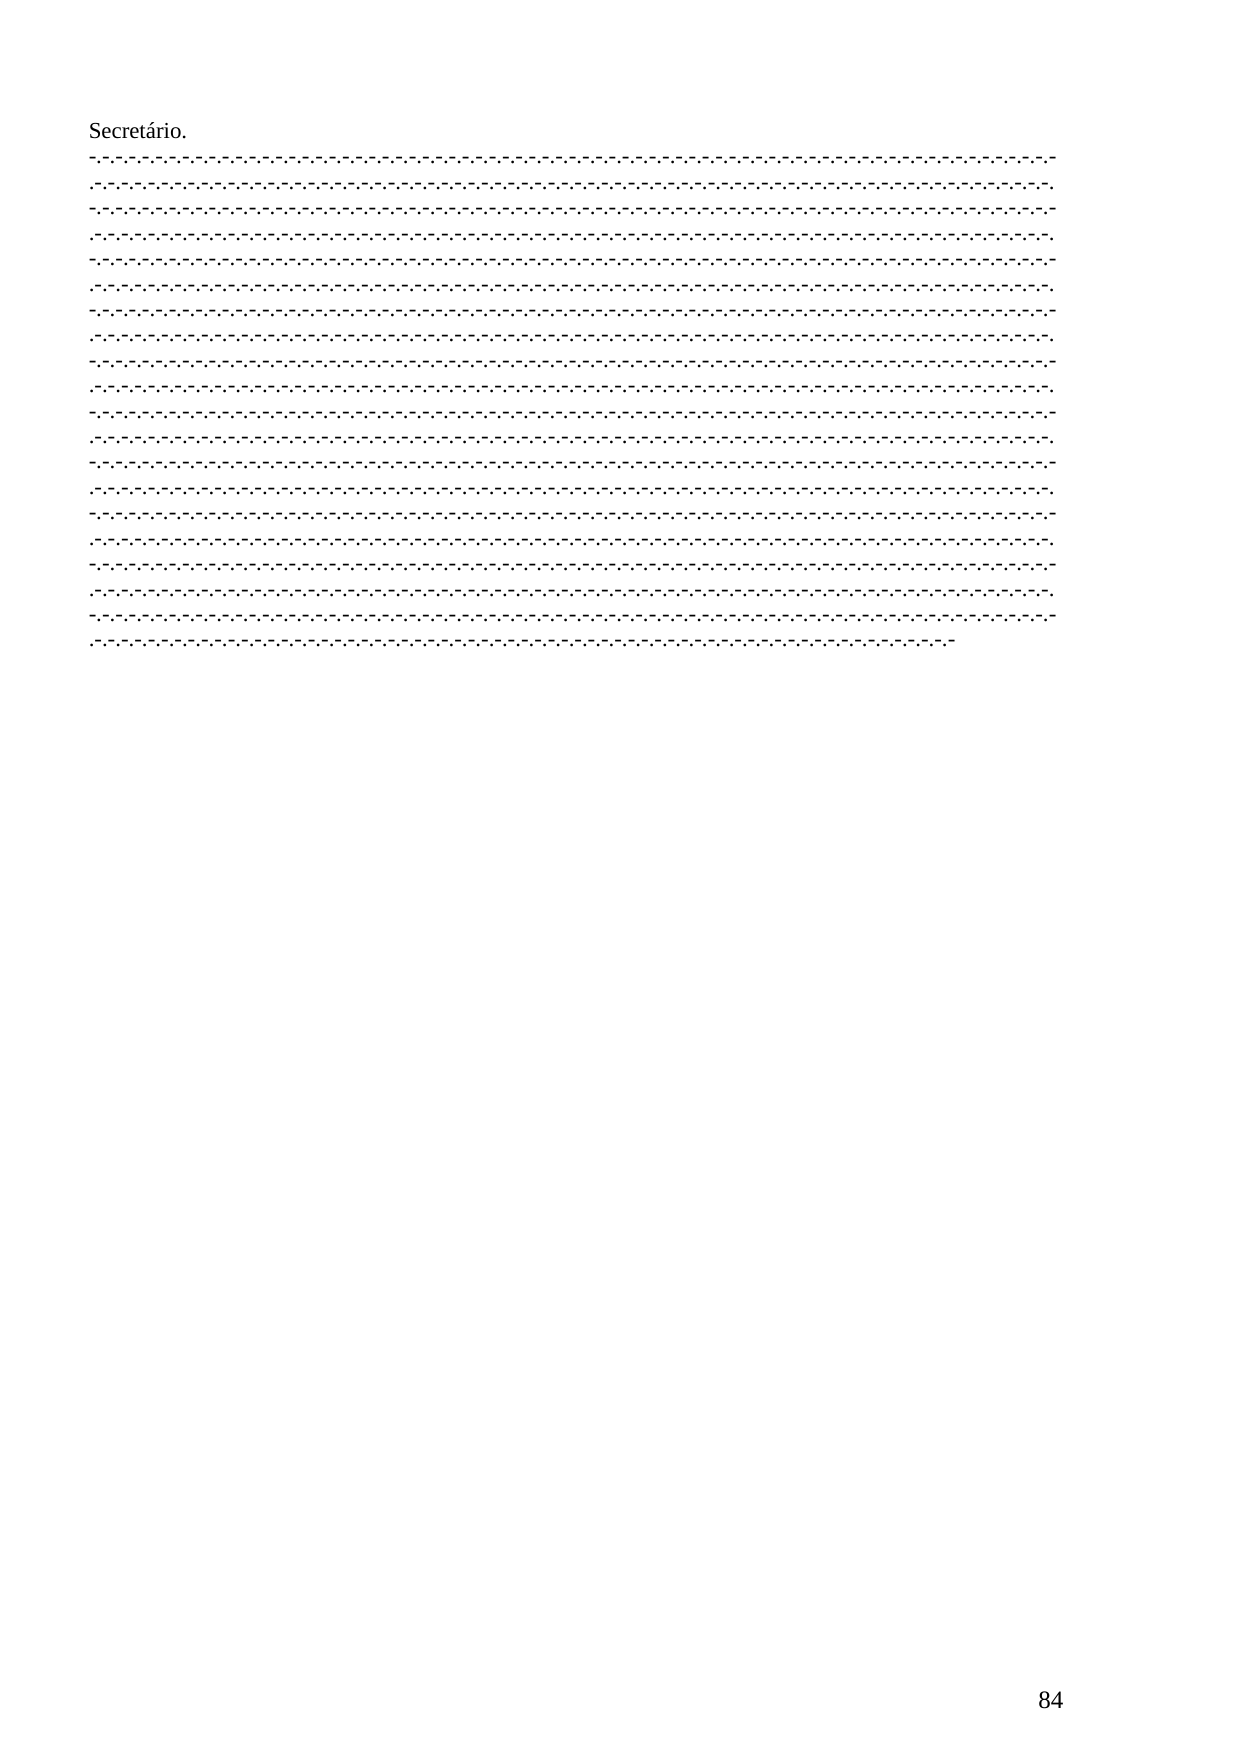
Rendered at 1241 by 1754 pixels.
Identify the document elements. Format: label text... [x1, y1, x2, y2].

text Secretário. -.-.-.-.-.-.-.-.-.-.-.-.-.-.-.-.-.-.-.-.-.-.-.-.-.-.-.-.-.-.-.-.-.-.-.-.-.-.-.-.-.-.-.-.-.-.-.-.-.-.-.-.-.-.-.-.-.-.-.-.-.-.-.-.-.-.-.-.-.-.-.-.-.-.-.-.-.-.-.-.-.-.-.-.-.-.-.-.-.-.-.-.-.-.-.-.-.-.-.-.-.-.-.-.-.-.-.-.-.-.-.-.-.-.-.-.-.-.-.-.-.-.-.-.-.-.-.-.-.-.-.-.-.-.-.-.-.-.-.-.-.-.-.-.-.-.-.-.-.-.-.-.-.-.-.-.-.-.-.-.-.-.-.-.-.-.-.-.-.-.-.-.-.-.-.-.-.-.-.-.-.-.-.-.-.-.-.-.-.-.-.-.-.-.-.-.-.-.-.-.-.-.-.-.-.-.-.-.-.-.-.-.-.-.-.-.-.-.-.-.-.-.-.-.-.-.-.-.-.-.-.-.-.-.-.-.-.-.-.-.-.-.-.-.-.-.-.-.-.-.-.-.-.-.-.-.-.-.-.-.-.-.-.-.-.-.-.-.-.-.-.-.-.-.-.-.-.-.-.-.-.-.-.-.-.-.-.-.-.-.-.-.-.-.-.-.-.-.-.-.-.-.-.-.-.-.-.-.-.-.-.-.-.-.-.-.-.-.-.-.-.-.-.-.-.-.-.-.-.-.-.-.-.-.-.-.-.-.-.-.-.-.-.-.-.-.-.-.-.-.-.-.-.-.-.-.-.-.-.-.-.-.-.-.-.-.-.-.-.-.-.-.-.-.-.-.-.-.-.-.-.-.-.-.-.-.-.-.-.-.-.-.-.-.-.-.-.-.-.-.-.-.-.-.-.-.-.-.-.-.-.-.-.-.-.-.-.-.-.-.-.-.-.-.-.-.-.-.-.-.-.-.-.-.-.-.-.-.-.-.-.-.-.-.-.-.-.-.-.-.-.-.-.-.-.-.-.-.-.-.-.-.-.-.-.-.-.-.-.-.-.-.-.-.-.-.-.-.-.-.-.-.-.-.-.-.-.-.-.-.-.-.-.-.-.-.-.-.-.-.-.-.-.-.-.-.-.-.-.-.-.-.-.-.-.-.-.-.-.-.-.-.-.-.-.-.-.-.-.-.-.-.-.-.-.-.-.-.-.-.-.-.-.-.-.-.-.-.-.-.-.-.-.-.-.-.-.-.-.-.-.-.-.-.-.-.-.-.-.-.-.-.-.-.-.-.-.-.-.-.-.-.-.-.-.-.-.-.-.-.-.-.-.-.-.-.-.-.-.-.-.-.-.-.-.-.-.-.-.-.-.-.-.-.-.-.-.-.-.-.-.-.-.-.-.-.-.-.-.-.-.-.-.-.-.-.-.-.-.-.-.-.-.-.-.-.-.-.-.-.-.-.-.-.-.-.-.-.-.-.-.-.-.-.-.-.-.-.-.-.-.-.-.-.-.-.-.-.-.-.-.-.-.-.-.-.-.-.-.-.-.-.-.-.-.-.-.-.-.-.-.-.-.-.-.-.-.-.-.-.-.-.-.-.-.-.-.-.-.-.-.-.-.-.-.-.-.-.-.-.-.-.-.-.-.-.-.-.-.-.-.-.-.-.-.-.-.-.-.-.-.-.-.-.-.-.-.-.-.-.-.-.-.-.-.-.-.-.-.-.-.-.-.-.-.-.-.-.-.-.-.-.-.-.-.-.-.-.-.-.-.-.-.-.-.-.-.-.-.-.-.-.-.-.-.-.-.-.-.-.-.-.-.-.-.-.-.-.-.-.-.-.-.-.-.-.-.-.-.-.-.-.-.-.-.-.-.-.-.-.-.-.-.-.-.-.-.-.-.-.-.-.-.-.-.-.-.-.-.-.-.-.-.-.-.-.-.-.-.-.-.-.-.-.-.-.-.-.-.-.-.-.-.-.-.-.-.-.-.-.-.-.-.-.-.-.-.-.-.-.-.-.-.-.-.-.-.-.-.-.-.-.-.-.-.-.-.-.-.-.-.-.-.-.-.-.-.-.-.-.-.-.-.-.-.-.-.-.-.-.-.-.-.-.-.-.-.-.-.-.-.-.-.-.-.-.-.-.-.-.-.-.-.-.-.-.-.-.-.-.-.-.-.-.-.-.-.-.-.-.-.-.-.-.-.-.-.-.-.-.-.-.-.-.-.-.-.-.-.-.-.-.-.-.-.-.-.-.-.-.-.-.-.-.-.-.-.-.-.-.-.-.-.-.-.-.-.-.-.-.-.-.-.-.-.-.-.-.-.-.-.-.-.-.-.-.-.-.-.-.-.-.-.-.-.-.-.-.-.-.-.-.-.-.-.-.-.-.-.-.-.-.-.-.-.-.-.-.-.-.-.-.-.-.-.-.-.-.-.-.-.-.-.-.-.-.-.-.-.-.-.-.-.-.-.-.-.-.-.-.-.-.-.-.-.-.-.-.-.-.-.-.-.-.-.-.-.-.-.-.-.-.-.-.-.-.-.-.-.-.-.-.-.-.-.-.-.-.-.-.-.-.-.-.-.-.-.-.-.-.-.-.-.-.-.-.-.-.-.-.-.-.-.-.-.-.-.-.-.-.-.-.-.-.-.-.-.-.-.-.-.-.-.-.-.-.-.-.-.-.-.-.-.-.-.-.-.-.-.-.-.-.-.-.-.-.-.-.-.-.-.-.-.-.-.-.-.-.-.-.-.-.-.-.-.-.-.-.-.-.-.-.-.-.-.-.-.-.-.-.-.-.-.-.-.-.-.-.-.-.-.-.-.-.-.-.-.-.-.-.-.-.-.-.-.-.-.-.-.-.-.-.-.-.-.-.-.-.-.-.-.-.-.-.-.-.-.-.-.-.-.-.-.-.-.-.-.-.-.-.-.-.-.-.-.-.-.-.-.-.-.-.-.-.-.-.-.-.-.-.-.-.-.-.-.-.-.-.-.-.-.-.-.-.-.-.-.-.-.-.-.-.-.-.-.-.-.-.-.-.-.-.-.-.-.-.-.-.-.-.-.-.-.-.-.-.-.-.-.-.-.-.-.-.-.-.-.-.-.-.-.-.-.-.-.-.-.-.-.-.-.-.-.-.-.-.-.-.-.-.-.-.-.-.-.-.-.-.-.-.-.-.-.-.-.-.-.-.-.-.-.-.-.-.-.-.-.-.-.-.-.-.- [88, 118, 1063, 652]
